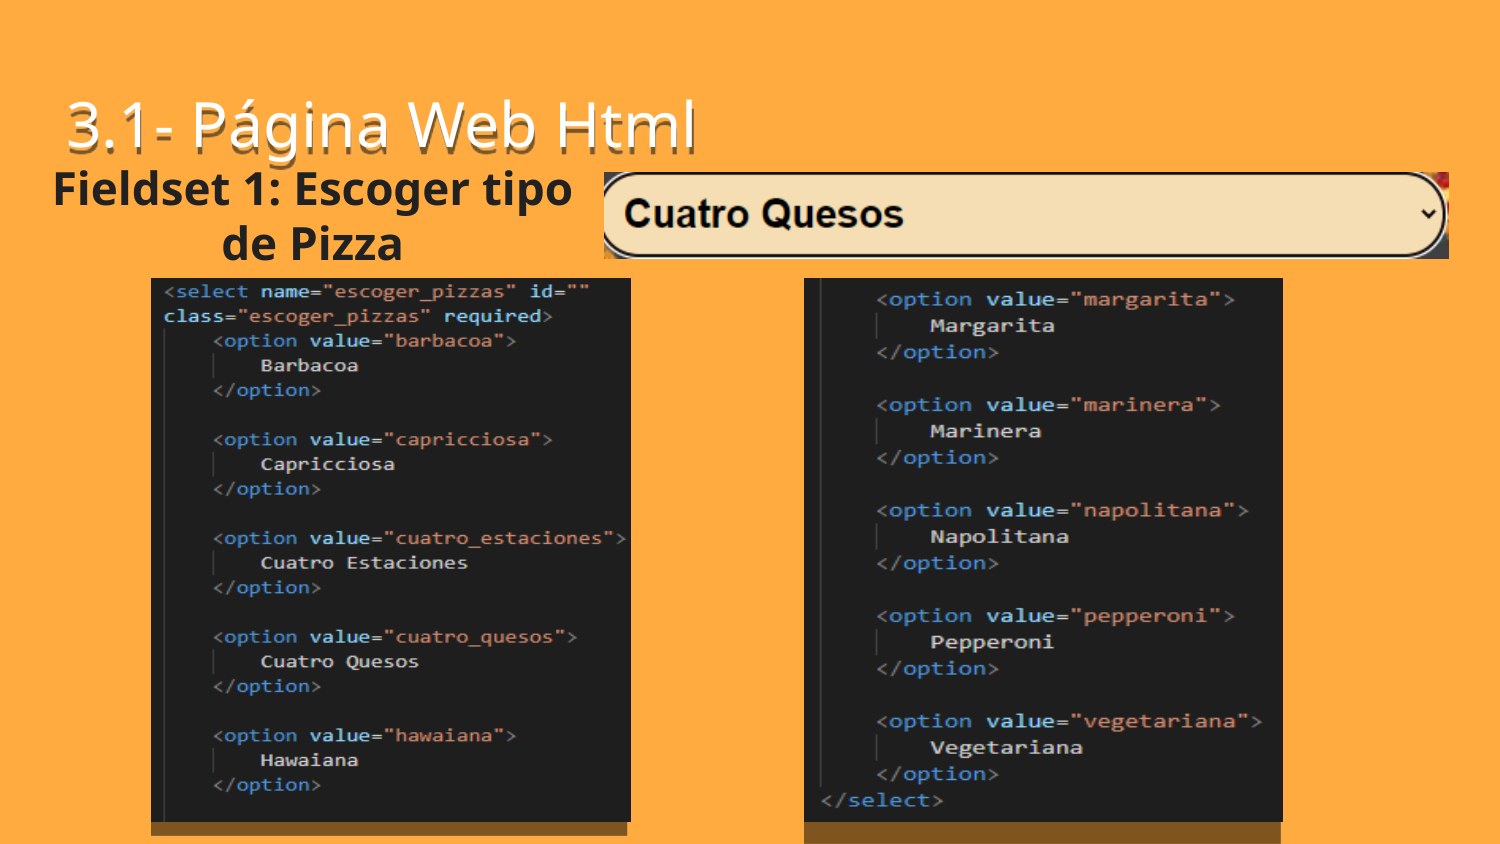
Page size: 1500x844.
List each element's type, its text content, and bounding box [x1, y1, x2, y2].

picture [151, 278, 631, 823]
text_box Fieldset 1: Escoger tipo de Pizza [32, 144, 594, 285]
picture [604, 172, 1449, 259]
picture [804, 278, 1283, 823]
title 3.1- Página Web Html [51, 58, 1449, 153]
